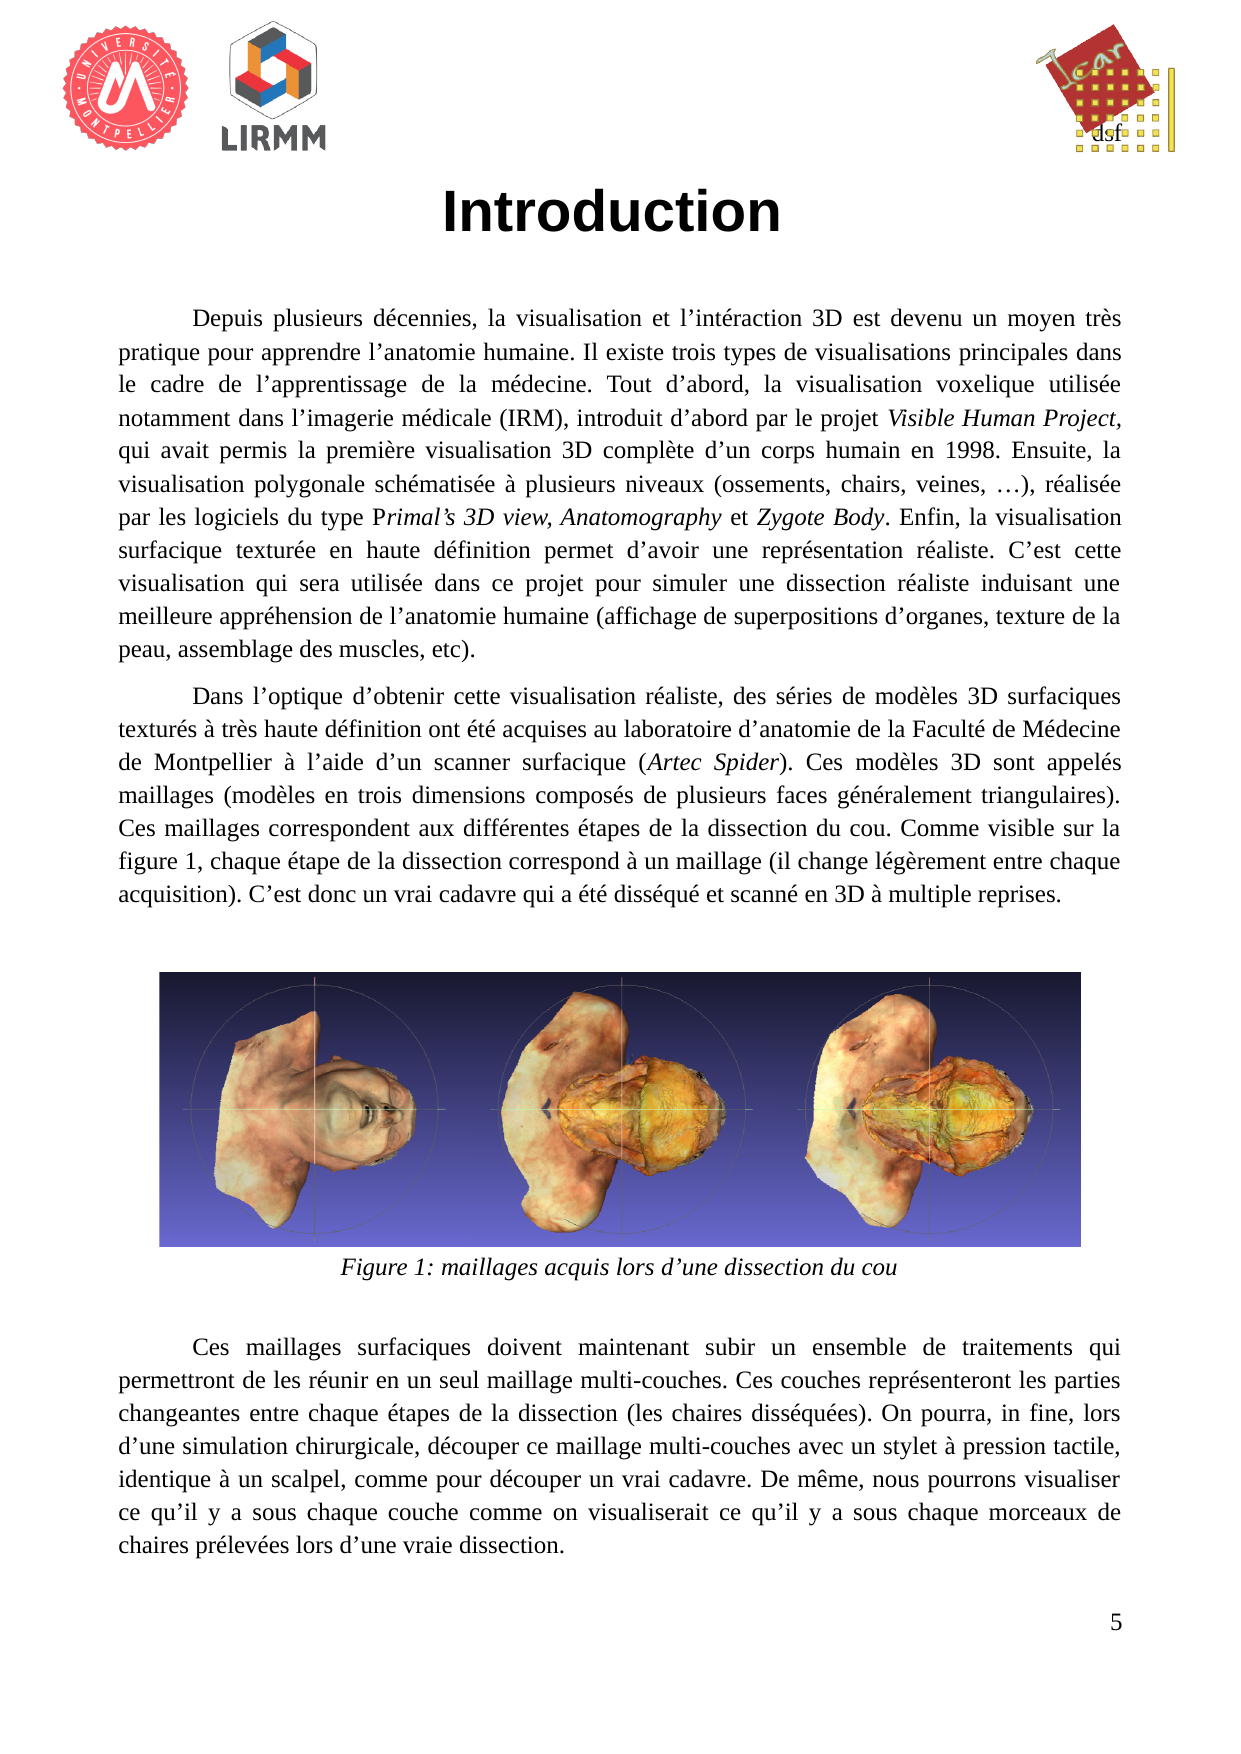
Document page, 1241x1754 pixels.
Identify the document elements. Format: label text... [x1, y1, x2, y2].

text Depuis plusieurs décennies, la visualisation et l’intéraction 3D est devenu un moyen très pratique pour apprendre l’anatomie humaine. Il existe trois types de visualisations principales dans le cadre de l’apprentissage de la médecine. Tout d’abord, la visualisation voxelique utilisée notamment dans l’imagerie médicale (IRM), introduit d’abord par le projet Visible Human Project, qui avait permis la première visualisation 3D complète d’un corps humain en 1998. Ensuite, la visualisation polygonale schématisée à plusieurs niveaux (ossements, chairs, veines, …), réalisée par les logiciels du type Primal’s 3D view, Anatomography et Zygote Body. Enfin, la visualisation surfacique texturée en haute définition permet d’avoir une représentation réaliste. C’est cette visualisation qui sera utilisée dans ce projet pour simuler une dissection réaliste induisant une meilleure appréhension de l’anatomie humaine (affichage de superpositions d’organes, texture de la peau, assemblage des muscles, etc). [118, 303, 1122, 662]
picture [1025, 6, 1177, 154]
text Ces maillages surfaciques doivent maintenant subir un ensemble de traitements qui permettront de les réunir en un seul maillage multi-couches. Ces couches représenteront les parties changeantes entre chaque étapes de la dissection (les chaires disséquées). On pourra, in fine, lors d’une simulation chirurgicale, découper ce maillage multi-couches avec un stylet à pression tactile, identique à un scalpel, comme pour découper un vrai cadavre. De même, nous pourrons visualiser ce qu’il y a sous chaque couche comme on visualiserait ce qu’il y a sous chaque morceaux de chaires prélevées lors d’une vraie dissection. [118, 1332, 1122, 1559]
text Dans l’optique d’obtenir cette visualisation réaliste, des séries de modèles 3D surfaciques texturés à très haute définition ont été acquises au laboratoire d’anatomie de la Faculté de Médecine de Montpellier à l’aide d’un scanner surfacique (Artec Spider). Ces modèles 3D sont appelés maillages (modèles en trois dimensions composés de plusieurs faces généralement triangulaires). Ces maillages correspondent aux différentes étapes de la dissection du cou. Comme visible sur la figure 1, chaque étape de la dissection correspond à un maillage (il change légèrement entre chaque acquisition). C’est donc un vrai cadavre qui a été disséqué et scanné en 3D à multiple reprises. [118, 681, 1122, 908]
text Figure 1: maillages acquis lors d’une dissection du cou [159, 1247, 1081, 1280]
picture [203, 16, 343, 155]
picture [57, 13, 201, 156]
title Introduction [118, 176, 1122, 243]
picture [159, 972, 1081, 1247]
